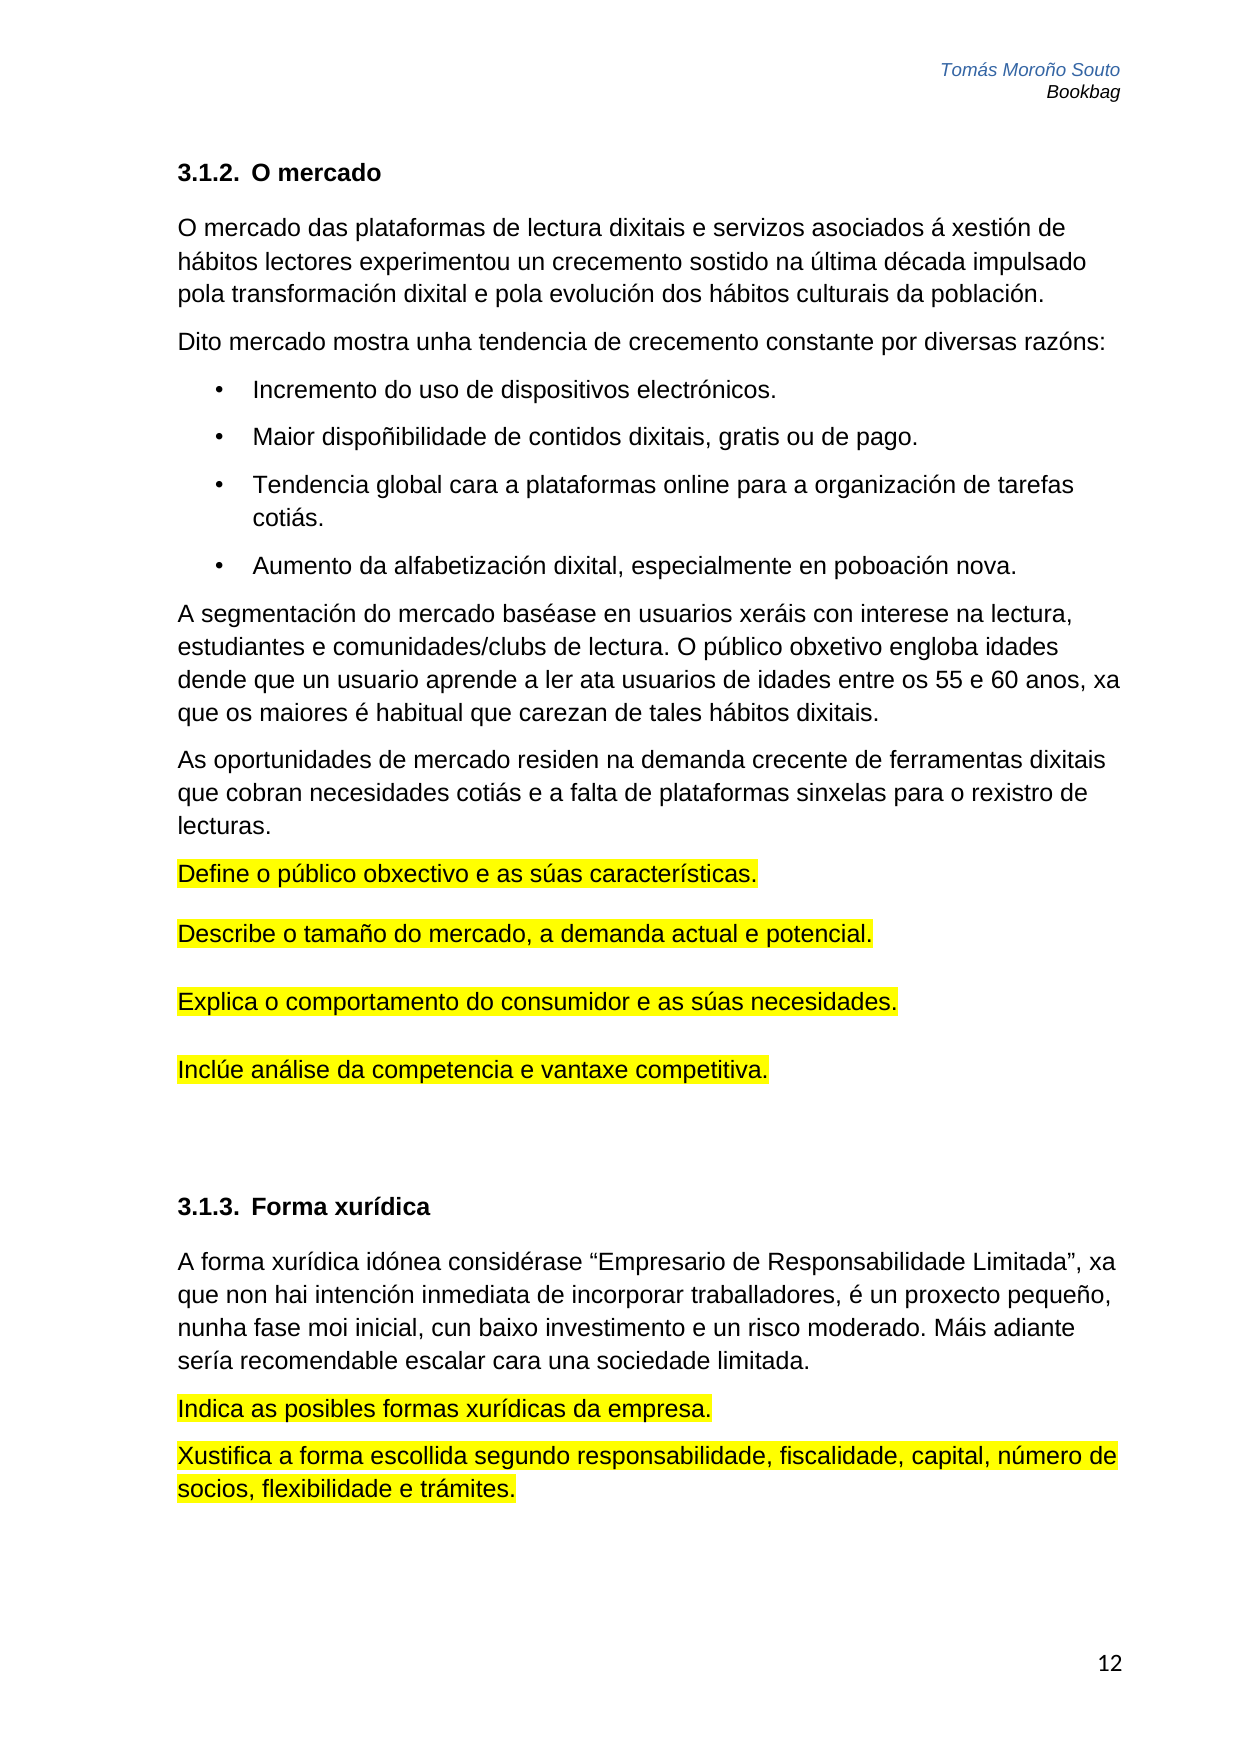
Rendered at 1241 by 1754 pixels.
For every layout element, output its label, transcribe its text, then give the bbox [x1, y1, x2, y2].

text Xustifica a forma escollida segundo responsabilidade, fiscalidade, capital, número de socios, flexibilidade e trámites. [177, 1441, 1122, 1503]
list Maior dispoñibilidade de contidos dixitais, gratis ou de pago. [215, 422, 1122, 451]
text Dito mercado mostra unha tendencia de crecemento constante por diversas razóns: [177, 327, 1122, 356]
text A forma xurídica idónea considérase “Empresario de Responsabilidade Limitada”, xa que non hai intención inmediata de incorporar traballadores, é un proxecto pequeño, nunha fase moi inicial, cun baixo investimento e un risco moderado. Máis adiante sería recomendable escalar cara una sociedade limitada. [177, 1247, 1122, 1375]
text Indica as posibles formas xurídicas da empresa. [177, 1394, 1122, 1422]
list Tendencia global cara a plataformas online para a organización de tarefas cotiás. [215, 470, 1122, 532]
text As oportunidades de mercado residen na demanda crecente de ferramentas dixitais que cobran necesidades cotiás e a falta de plataformas sinxelas para o rexistro de lecturas. [177, 745, 1122, 840]
list Aumento da alfabetización dixital, especialmente en poboación nova. [215, 551, 1122, 580]
text Describe o tamaño do mercado, a demanda actual e potencial. [177, 919, 1122, 948]
text Define o público obxectivo e as súas características. [177, 859, 1122, 888]
list Incremento do uso de dispositivos electrónicos. [215, 375, 1122, 403]
text Explica o comportamento do consumidor e as súas necesidades. [177, 987, 1122, 1016]
subtitle Forma xurídica [177, 1191, 1122, 1220]
text O mercado das plataformas de lectura dixitais e servizos asociados á xestión de hábitos lectores experimentou un crecemento sostido na última década impulsado pola transformación dixital e pola evolución dos hábitos culturais da población. [177, 213, 1122, 308]
subtitle O mercado [177, 158, 1122, 187]
text Inclúe análise da competencia e vantaxe competitiva. [177, 1055, 1122, 1084]
text A segmentación do mercado baséase en usuarios xeráis con interese na lectura, estudiantes e comunidades/clubs de lectura. O público obxetivo engloba idades dende que un usuario aprende a ler ata usuarios de idades entre os 55 e 60 anos, xa que os maiores é habitual que carezan de tales hábitos dixitais. [177, 598, 1122, 726]
